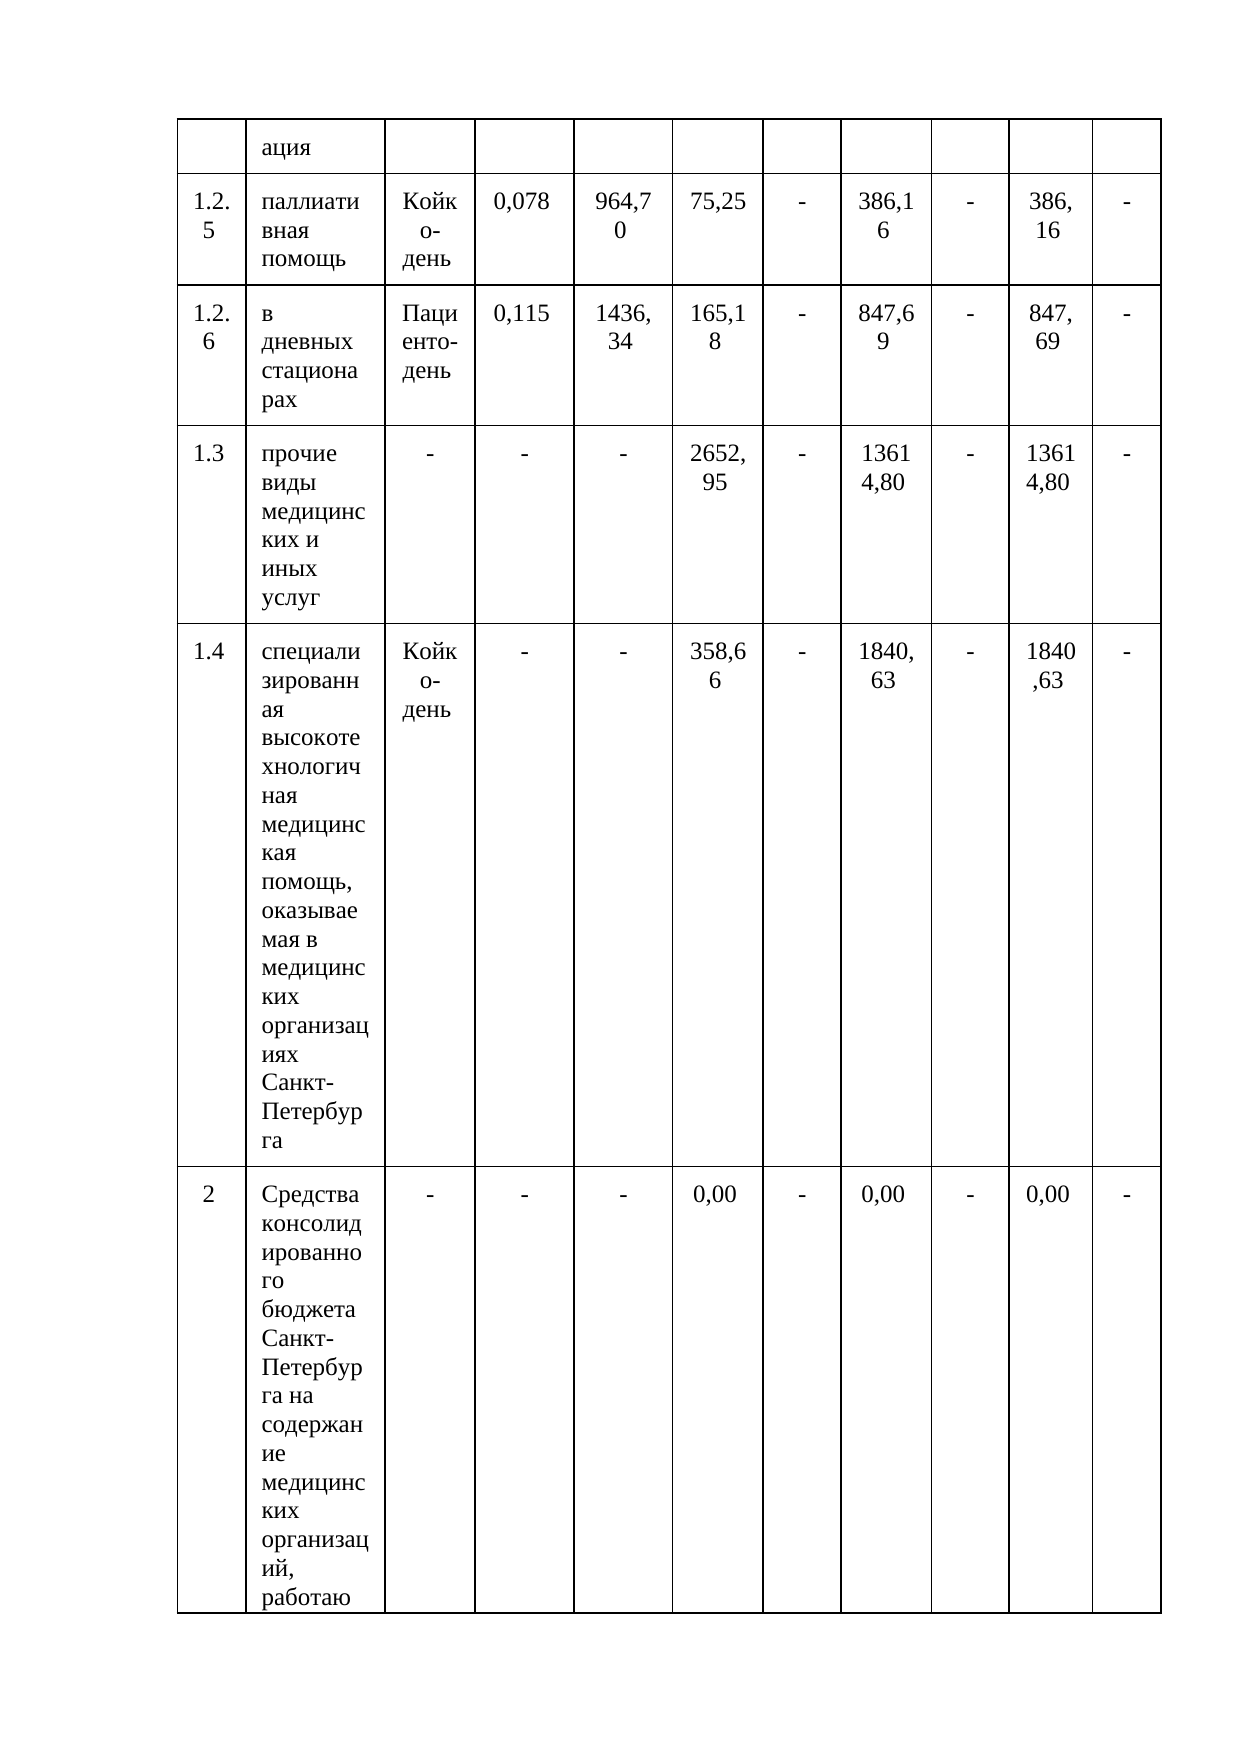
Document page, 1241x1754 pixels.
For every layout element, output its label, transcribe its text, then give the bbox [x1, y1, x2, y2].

table_cell [1010, 120, 1092, 172]
table_cell - [1093, 174, 1160, 284]
table_cell - [764, 286, 840, 425]
table_cell - [932, 1167, 1008, 1612]
table_cell 75,25 [673, 174, 762, 284]
table_cell 1.4 [178, 624, 245, 1166]
table_cell - [932, 120, 1008, 172]
table_cell 0,00 [842, 1167, 931, 1612]
table_cell [476, 120, 573, 172]
table_cell 13614,80 [1010, 426, 1092, 623]
table_cell - [932, 426, 1008, 623]
table_cell 165,18 [673, 286, 762, 425]
table_cell - [1093, 624, 1160, 1166]
table_cell 0,00 [673, 1167, 762, 1612]
table_cell - [764, 426, 840, 623]
table_cell в дневных стационарах [247, 286, 384, 425]
table_cell 964,70 [575, 174, 672, 284]
table_cell - [1093, 426, 1160, 623]
table_cell - [575, 624, 672, 1166]
table_cell - [476, 624, 573, 1166]
table_cell 847,69 [842, 286, 931, 425]
table_cell - [932, 286, 1008, 425]
table_cell 1436,34 [575, 286, 672, 425]
table_cell 1.2.5 [178, 174, 245, 284]
table_cell 847,69 [1010, 286, 1092, 425]
table_cell Койко-день [386, 174, 474, 284]
table_cell 1.2.6 [178, 286, 245, 425]
table_cell прочие виды медицинских и иных услуг [247, 426, 384, 623]
table_cell Средства консолидированного бюджета Санкт-Петербурга на содержание медицинских организаций, работаю [247, 1167, 384, 1612]
table_cell 0,115 [476, 286, 573, 425]
table_cell [673, 120, 762, 172]
table_cell - [932, 624, 1008, 1166]
table_cell 1840,63 [1010, 624, 1092, 1166]
table_cell - [386, 1167, 474, 1612]
table_cell 358,66 [673, 624, 762, 1166]
table_cell 0,078 [476, 174, 573, 284]
table_cell - [764, 174, 840, 284]
table_cell 386,16 [1010, 174, 1092, 284]
table_cell - [932, 174, 1008, 284]
table_cell Пациенто-день [386, 286, 474, 425]
table_cell [575, 120, 672, 172]
table_cell специализированная высокотехнологичная медицинская помощь, оказываемая в медицинских организациях Санкт-Петербурга [247, 624, 384, 1166]
table_cell 13614,80 [842, 426, 931, 623]
table_cell 386,16 [842, 174, 931, 284]
table_cell Койко-день [386, 624, 474, 1166]
table_cell 0,00 [1010, 1167, 1092, 1612]
table_cell 1840,63 [842, 624, 931, 1166]
table_cell [178, 120, 245, 172]
table_cell - [476, 1167, 573, 1612]
table_cell - [764, 624, 840, 1166]
table_cell 2 [178, 1167, 245, 1612]
table_cell - [1093, 1167, 1160, 1612]
table_cell - [1093, 286, 1160, 425]
table_cell - [476, 426, 573, 623]
table_cell [842, 120, 931, 172]
table_cell - [575, 1167, 672, 1612]
table_cell 1.3 [178, 426, 245, 623]
table_cell - [764, 1167, 840, 1612]
table_cell паллиативная помощь [247, 174, 384, 284]
table_cell - [1093, 120, 1160, 172]
table_cell 2652,95 [673, 426, 762, 623]
table_cell - [386, 426, 474, 623]
table_cell - [764, 120, 840, 172]
table_cell - [575, 426, 672, 623]
table_cell ация [247, 120, 384, 172]
table_cell [386, 120, 474, 172]
